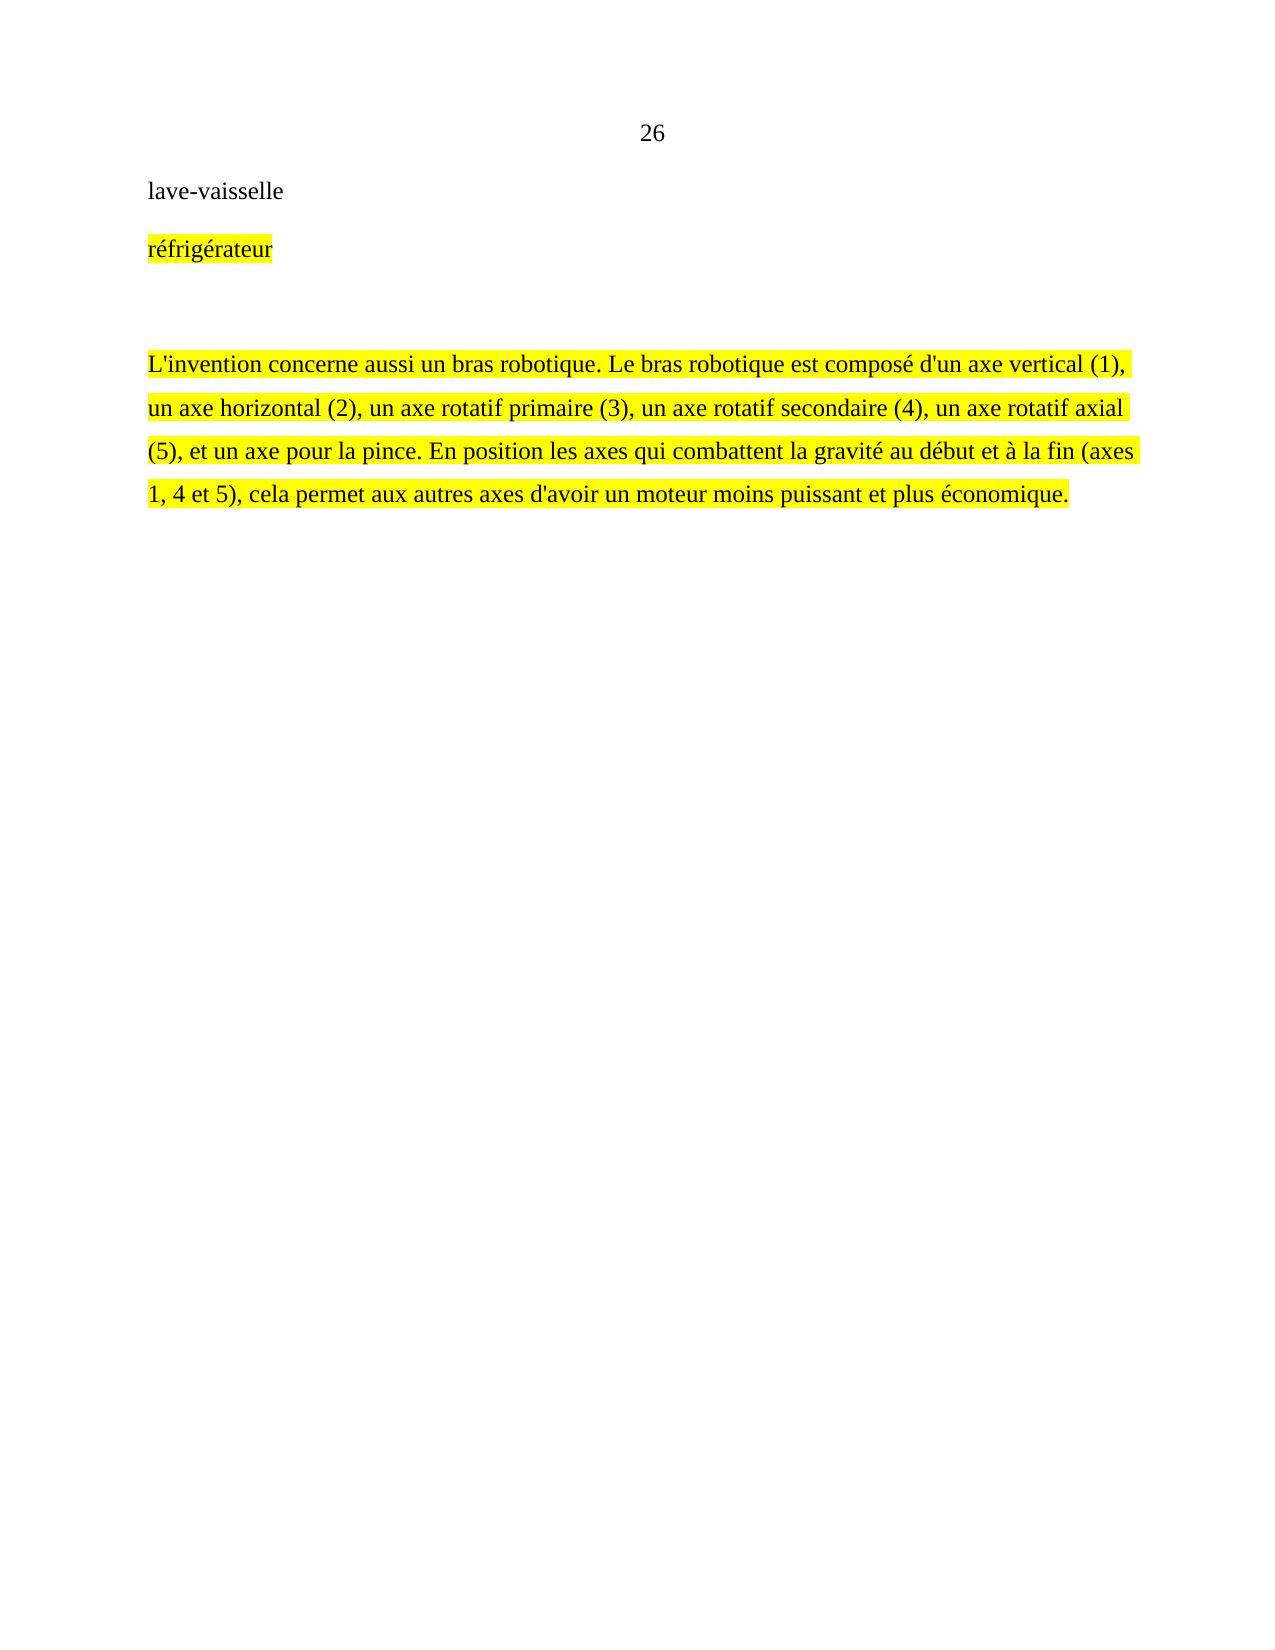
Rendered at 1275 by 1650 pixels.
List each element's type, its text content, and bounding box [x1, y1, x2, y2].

text réfrigérateur [148, 234, 1157, 263]
text lave-vaisselle [148, 176, 1157, 205]
text L'invention concerne aussi un bras robotique. Le bras robotique est composé d'un axe vertical (1), un axe horizontal (2), un axe rotatif primaire (3), un axe rotatif secondaire (4), un axe rotatif axial (5), et un axe pour la pince. En position les axes qui combattent la gravité au début et à la fin (axes 1, 4 et 5), cela permet aux autres axes d'avoir un moteur moins puissant et plus économique. [148, 349, 1157, 508]
